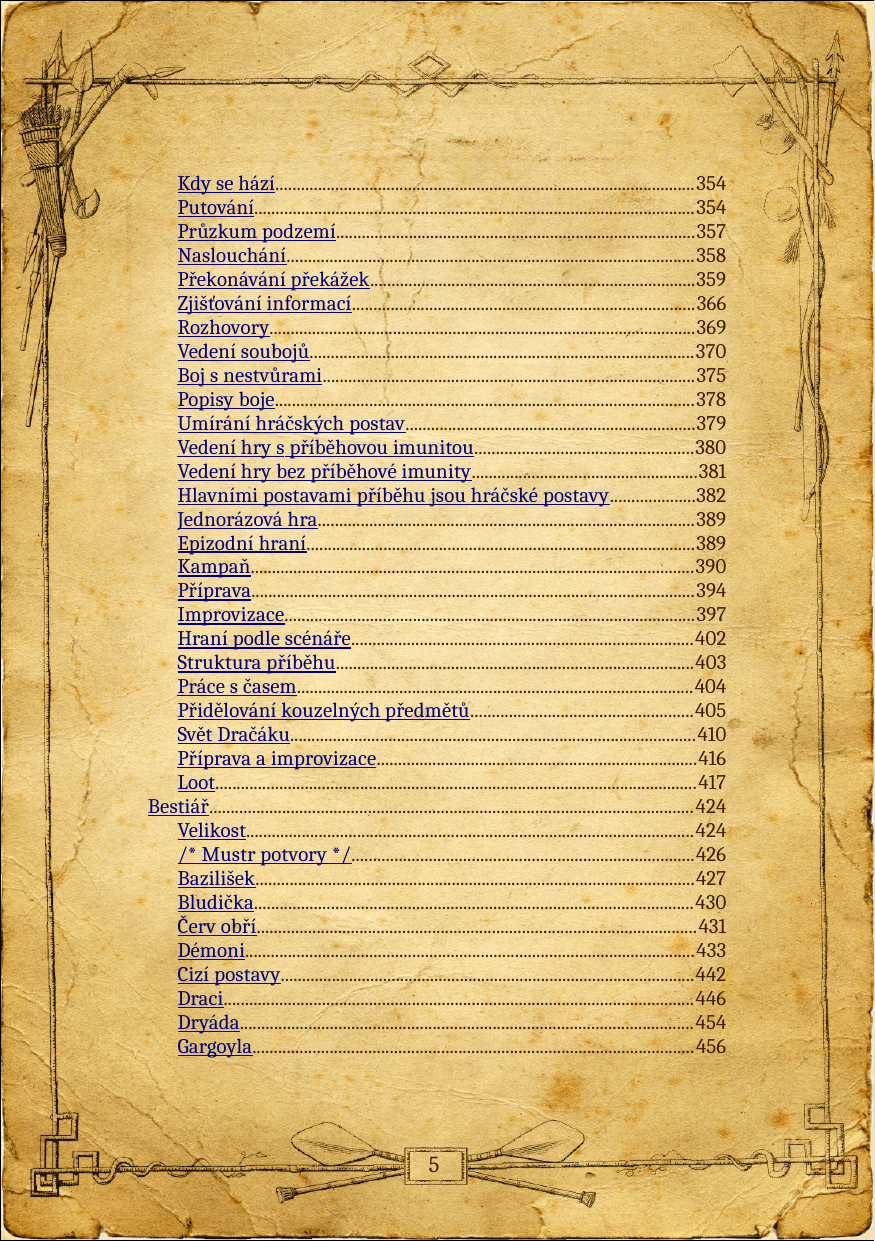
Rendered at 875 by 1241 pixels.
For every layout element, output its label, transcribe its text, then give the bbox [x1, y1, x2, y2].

picture [1, 1, 874, 1240]
text /* Mustr potvory */ 426 [177, 843, 726, 867]
text Vedení hry bez příběhové imunity 381 [177, 459, 726, 483]
text Přidělování kouzelných předmětů 405 [177, 699, 726, 723]
text Putování 354 [177, 196, 726, 220]
text Struktura příběhu 403 [177, 651, 726, 675]
text Cizí postavy 442 [177, 962, 726, 986]
text Bazilišek 427 [177, 867, 726, 891]
text Draci 446 [177, 986, 726, 1010]
text Kampaň 390 [177, 555, 726, 579]
text Hlavními postavami příběhu jsou hráčské postavy 382 [177, 483, 726, 507]
text Gargoyla 456 [177, 1034, 726, 1058]
text Loot 417 [177, 771, 726, 795]
text Improvizace 397 [177, 603, 726, 627]
text Překonávání překážek 359 [177, 268, 726, 292]
text Démoni 433 [177, 938, 726, 962]
text Velikost 424 [177, 819, 726, 843]
text Rozhovory 369 [177, 316, 726, 339]
text Zjišťování informací 366 [177, 292, 726, 316]
text Červ obří 431 [177, 914, 726, 938]
text Práce s⁠ časem 404 [177, 675, 726, 699]
text Naslouchání 358 [177, 244, 726, 268]
text Umírání hráčských postav 379 [177, 411, 726, 435]
text Bludička 430 [177, 891, 726, 914]
text Hraní podle scénáře 402 [177, 627, 726, 651]
text Popisy boje 378 [177, 387, 726, 411]
text Vedení hry s⁠ příběhovou imunitou 380 [177, 435, 726, 459]
text Boj s⁠ nestvůrami 375 [177, 363, 726, 387]
text Jednorázová hra 389 [177, 507, 726, 531]
text Epizodní hraní 389 [177, 531, 726, 555]
text Příprava a⁠ improvizace 416 [177, 747, 726, 771]
text Kdy se hází 354 [177, 172, 726, 196]
text Průzkum podzemí 357 [177, 220, 726, 244]
text Dryáda 454 [177, 1010, 726, 1034]
text Svět Dračáku 410 [177, 723, 726, 747]
text Bestiář 424 [148, 795, 726, 819]
text Příprava 394 [177, 579, 726, 603]
text Vedení soubojů 370 [177, 339, 726, 363]
